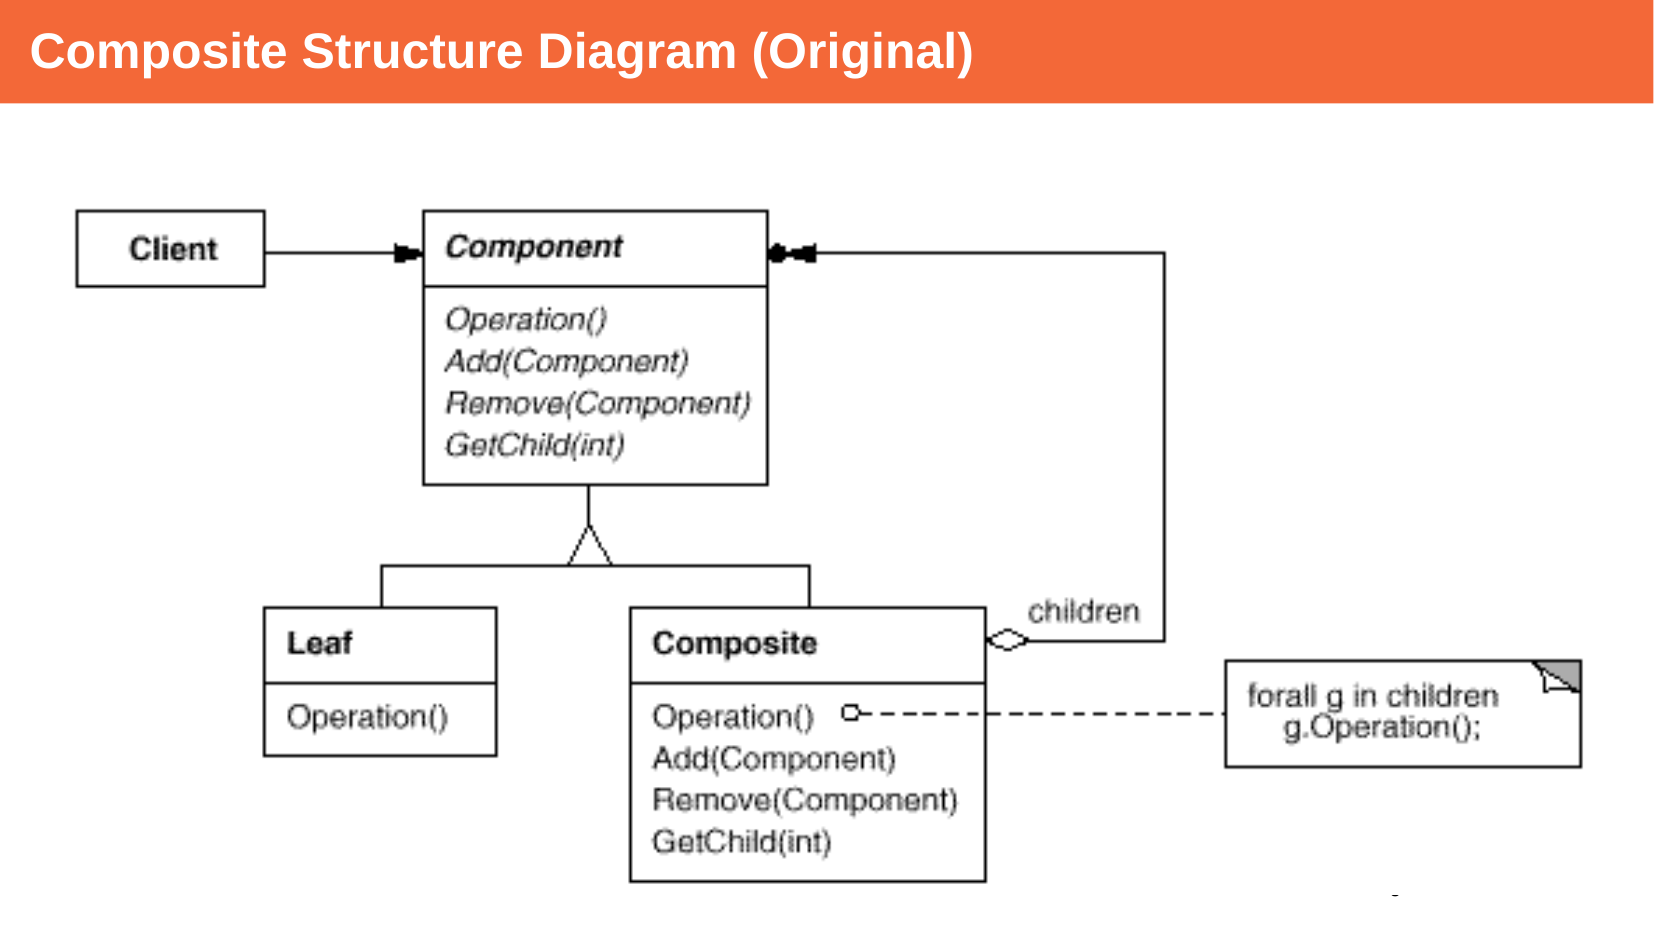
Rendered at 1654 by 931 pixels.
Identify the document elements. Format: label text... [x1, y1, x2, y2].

picture [29, 177, 1625, 895]
title Composite Structure Diagram (Original) [0, 0, 1654, 104]
